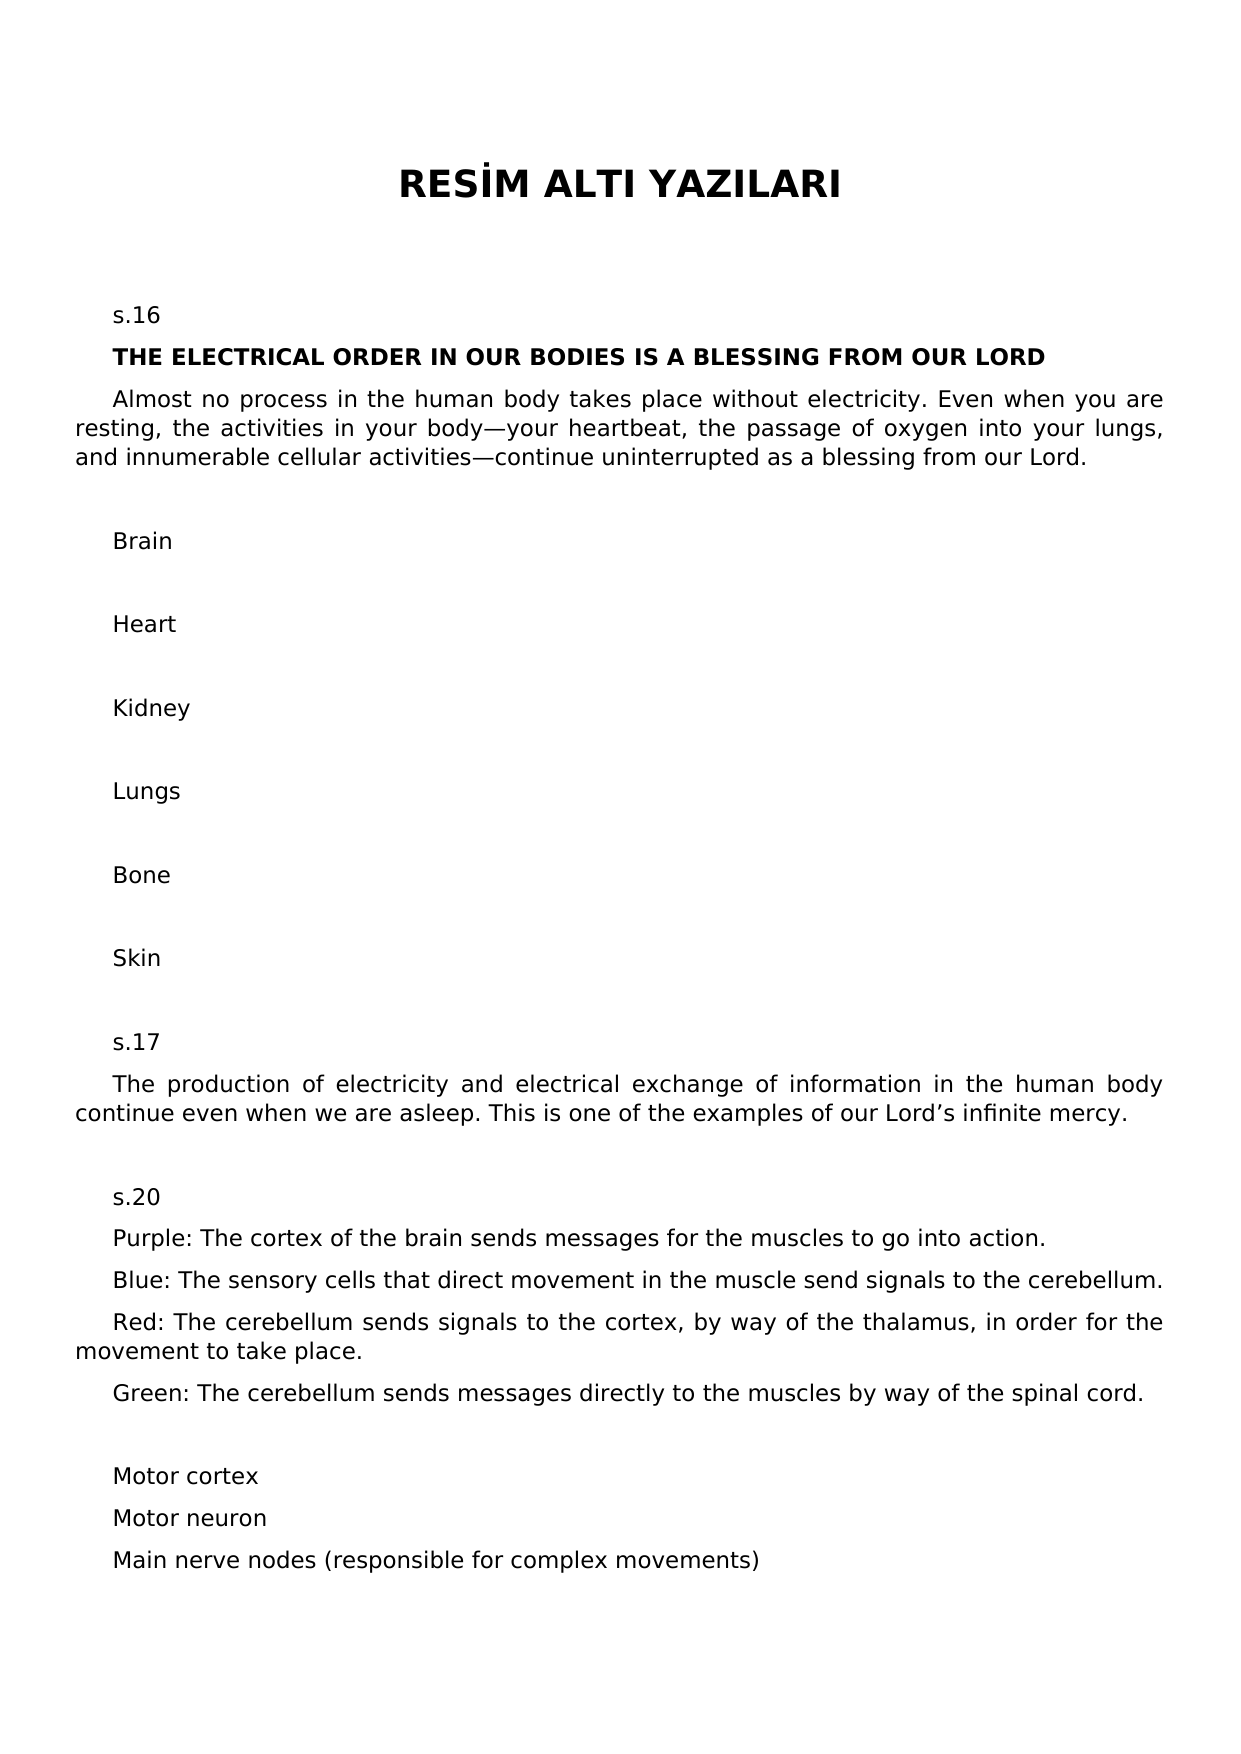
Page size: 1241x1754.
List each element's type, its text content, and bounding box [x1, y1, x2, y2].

text Almost no process in the human body takes place without electricity. Even when you are resting, the activities in your body—your heartbeat, the passage of oxygen into your lungs, and innumerable cellular activities—continue uninterrupted as a blessing from our Lord. [75, 386, 1165, 471]
text Motor cortex [75, 1463, 1165, 1490]
text The production of electricity and electrical exchange of information in the human body continue even when we are asleep. This is one of the examples of our Lord’s infinite mercy. [75, 1071, 1165, 1127]
text Green: The cerebellum sends messages directly to the muscles by way of the spinal cord. [75, 1380, 1165, 1407]
text Brain [75, 528, 1165, 554]
text Bone [75, 862, 1165, 889]
text Lungs [75, 778, 1165, 805]
text Skin [75, 946, 1165, 972]
text Red: The cerebellum sends signals to the cortex, by way of the thalamus, in order for the movement to take place. [75, 1309, 1165, 1365]
text Main nerve nodes (responsible for complex movements) [75, 1547, 1165, 1574]
text s.16 [75, 302, 1165, 329]
text Heart [75, 611, 1165, 638]
text s.17 [75, 1029, 1165, 1056]
subtitle RESİM ALTI YAZILARI [75, 162, 1165, 206]
text Motor neuron [75, 1505, 1165, 1532]
text Kidney [75, 695, 1165, 722]
text s.20 [75, 1184, 1165, 1210]
text Purple: The cortex of the brain sends messages for the muscles to go into action. [75, 1225, 1165, 1252]
text Blue: The sensory cells that direct movement in the muscle send signals to the cerebellum. [75, 1267, 1165, 1294]
text THE ELECTRICAL ORDER IN OUR BODIES IS A BLESSING FROM OUR LORD [75, 344, 1165, 371]
